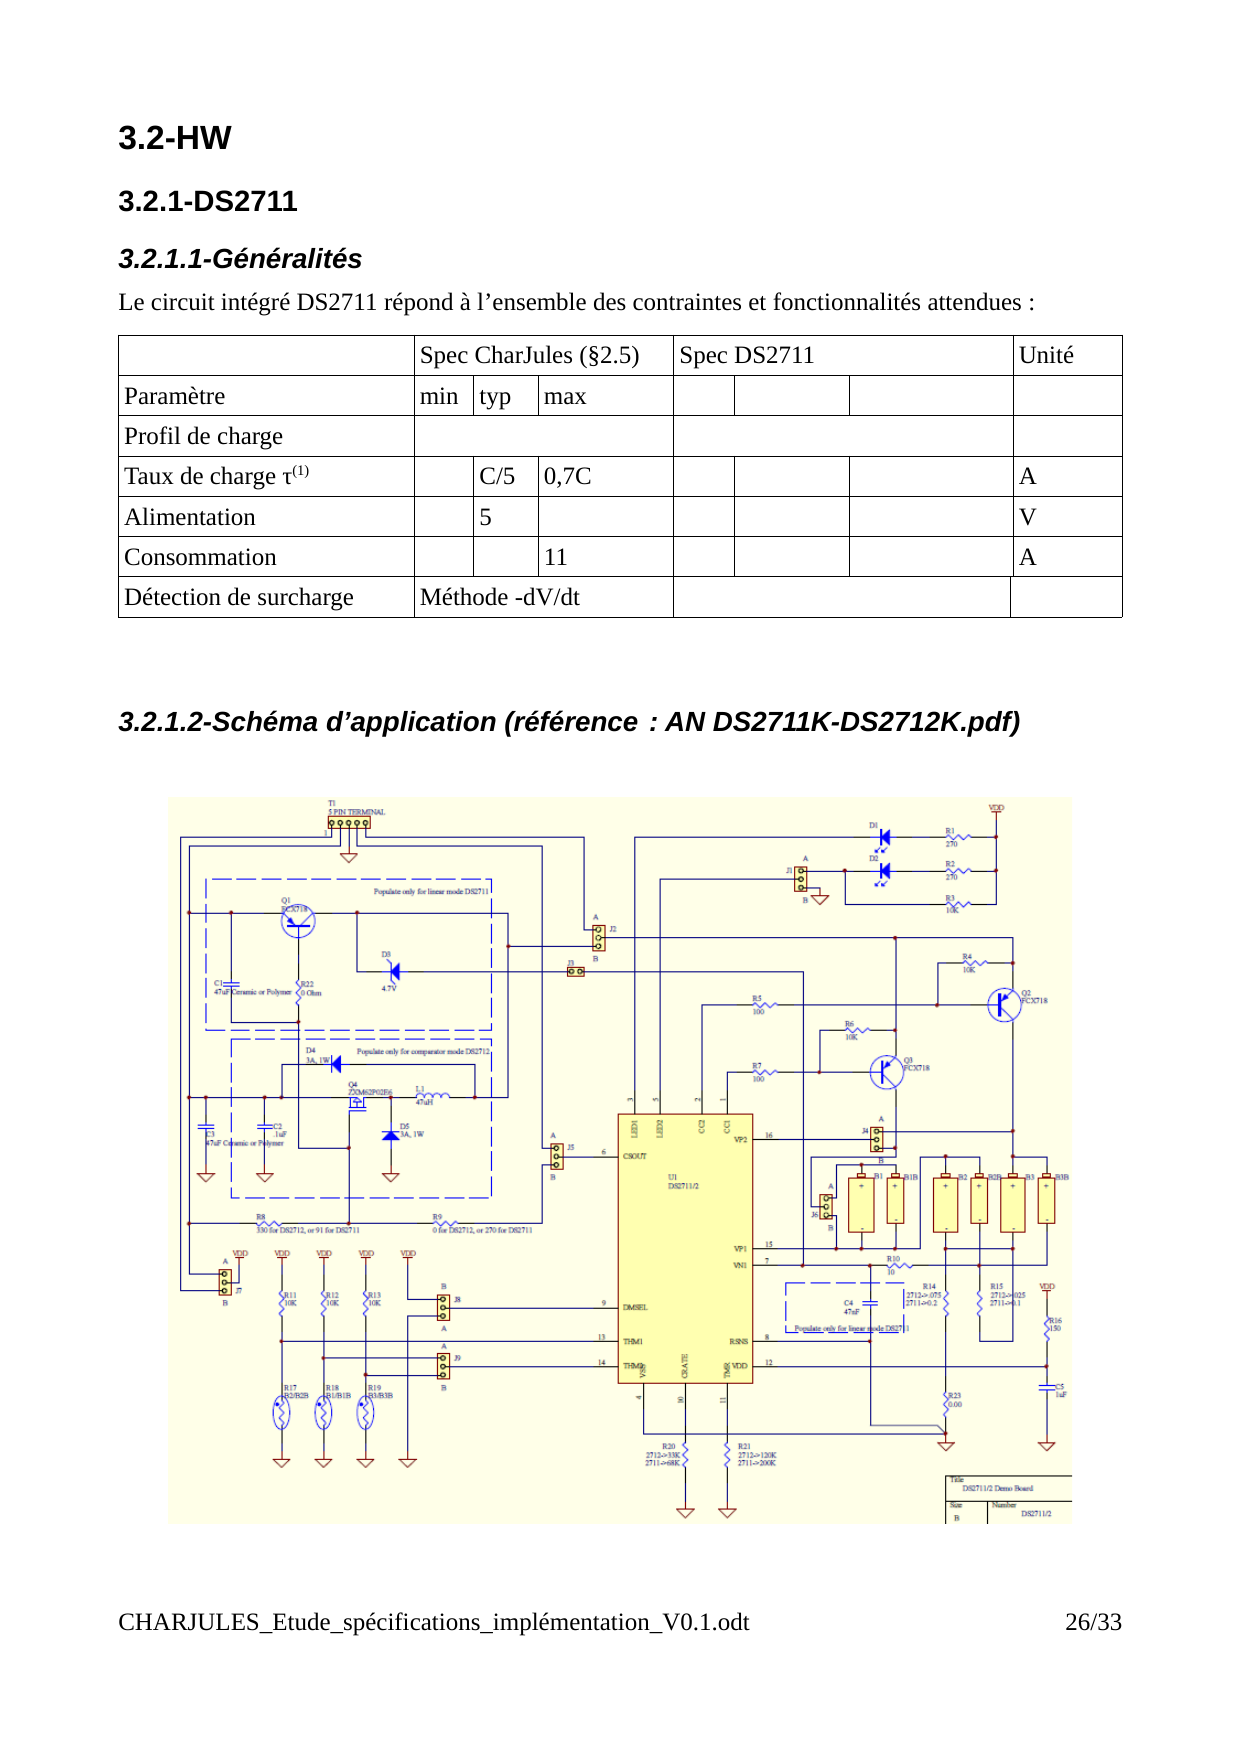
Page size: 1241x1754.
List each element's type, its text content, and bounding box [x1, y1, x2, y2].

table_cell Alimentation [119, 497, 414, 536]
table_header Spec DS2711 [674, 336, 1013, 375]
table_cell 0,7C [539, 457, 673, 496]
table_cell [539, 497, 673, 536]
table_cell [1014, 416, 1122, 456]
table_cell [474, 537, 538, 576]
table_cell Taux de charge τ(1) [119, 457, 414, 496]
table_cell Profil de charge [119, 416, 414, 456]
table_cell [850, 537, 1013, 576]
subtitle 3.2.1-DS2711 [118, 184, 1122, 218]
table_cell [850, 457, 1013, 496]
table_cell 5 [474, 497, 538, 536]
table_cell [674, 457, 734, 496]
table_cell max [539, 376, 673, 415]
table_cell A [1014, 537, 1122, 576]
table_cell Paramètre [119, 376, 414, 415]
table_cell [415, 416, 673, 456]
picture [168, 797, 1073, 1524]
table_header Unité [1014, 336, 1122, 375]
table_cell [850, 376, 1013, 415]
table_cell A [1014, 457, 1122, 496]
table_header Spec CharJules (§2.5) [415, 336, 673, 375]
table_cell [674, 577, 1010, 617]
table_cell V [1014, 497, 1122, 536]
table_cell [674, 376, 734, 415]
table_cell min [415, 376, 473, 415]
table_cell C/5 [474, 457, 538, 496]
table_cell [735, 497, 849, 536]
table_cell [415, 457, 473, 496]
table_cell Détection de surcharge [119, 577, 414, 617]
table_cell 11 [539, 537, 673, 576]
table_header [119, 336, 414, 375]
subtitle 3.2.1.1-Généralités [118, 243, 1122, 274]
table_cell [735, 537, 849, 576]
table_cell [674, 537, 734, 576]
subtitle 3.2.1.2-Schéma d’application (référence : AN DS2711K-DS2712K.pdf) [118, 706, 1122, 738]
table_cell typ [474, 376, 538, 415]
table_cell [1011, 577, 1122, 617]
table_cell [674, 497, 734, 536]
table_cell [415, 537, 473, 576]
table_cell Méthode -dV/dt [415, 577, 673, 617]
text Le circuit intégré DS2711 répond à l’ensemble des contraintes et fonctionnalités attendues : [118, 287, 1122, 316]
table_cell [735, 376, 849, 415]
table_cell [850, 497, 1013, 536]
table_cell [735, 457, 849, 496]
table_cell [415, 497, 473, 536]
table_cell Consommation [119, 537, 414, 576]
table_cell [1014, 376, 1122, 415]
subtitle 3.2-HW [118, 118, 1122, 157]
table_cell [674, 416, 1013, 456]
